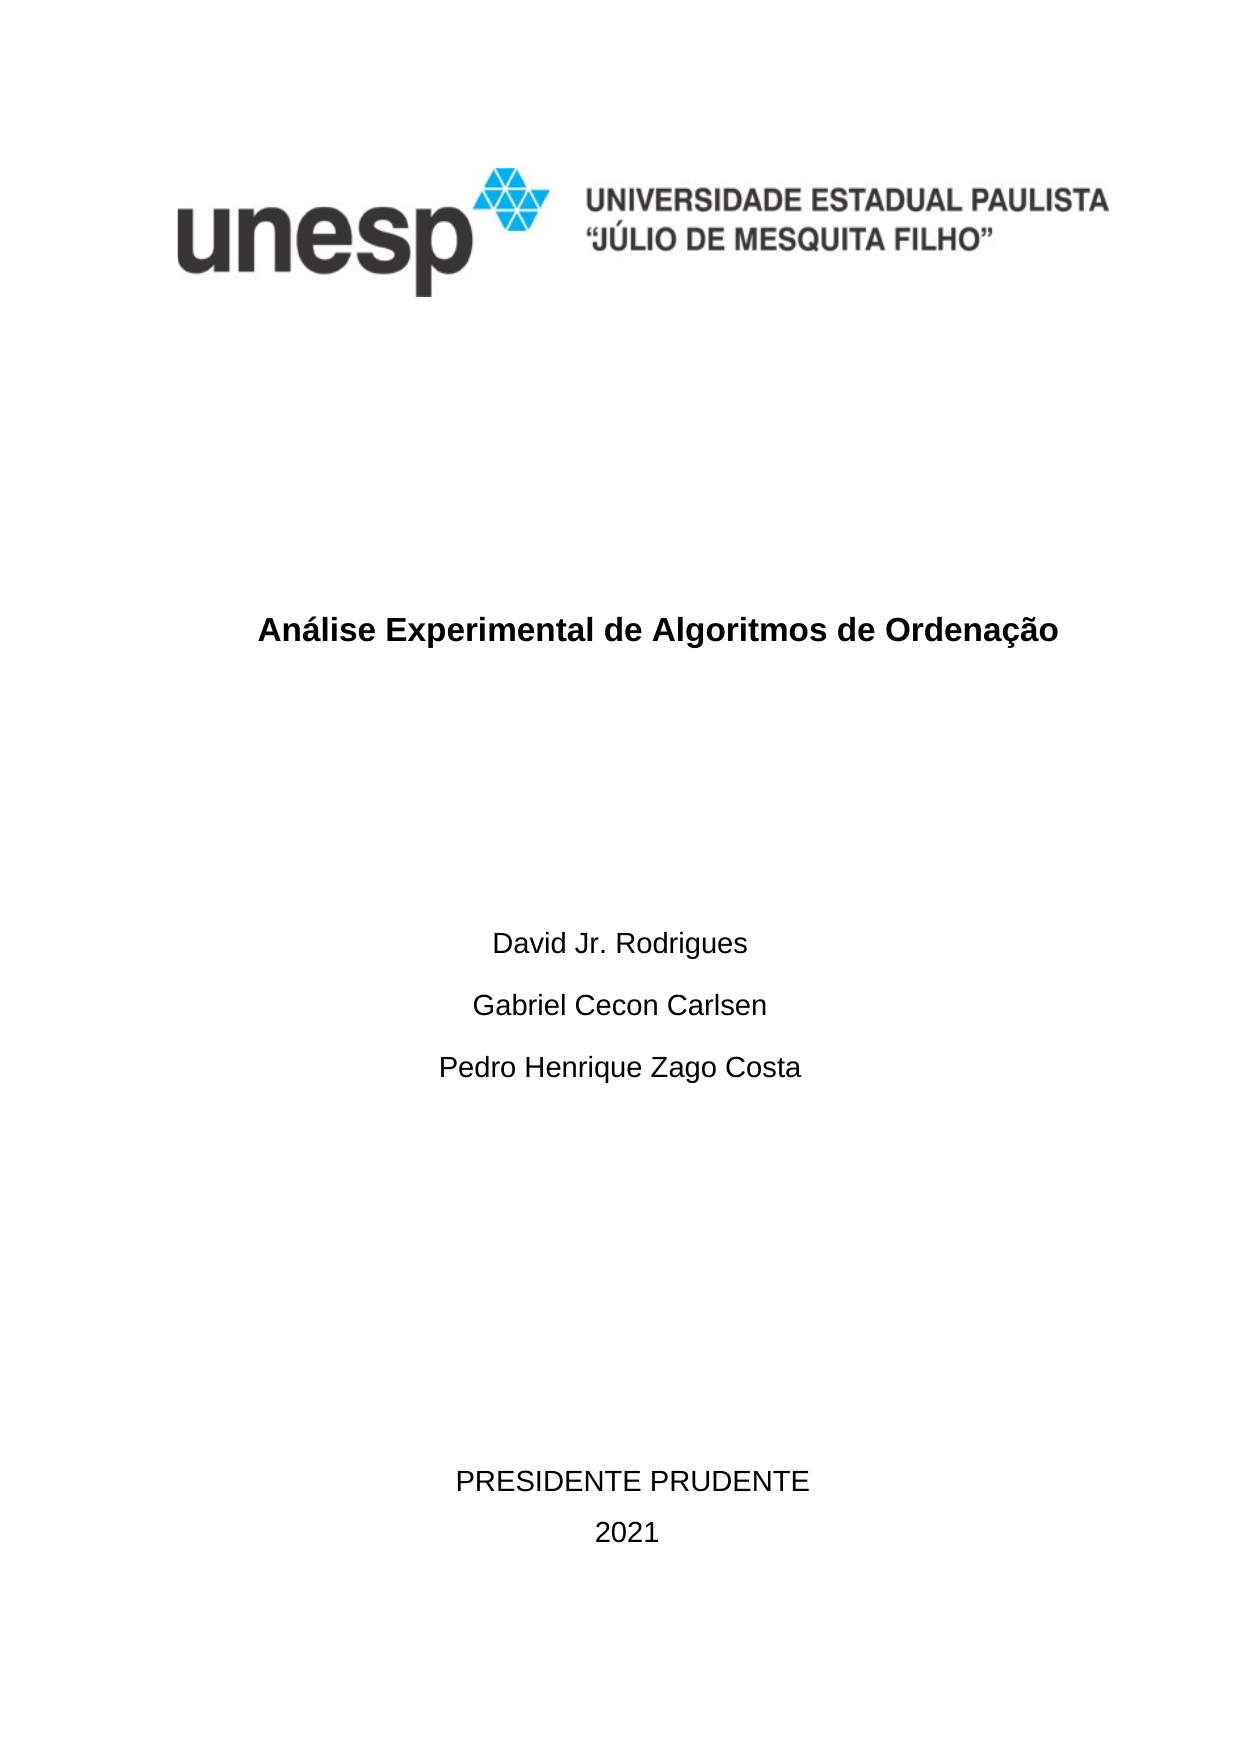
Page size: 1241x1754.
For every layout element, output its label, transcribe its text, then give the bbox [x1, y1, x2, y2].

text David Jr. Rodrigues [177, 926, 1063, 959]
picture [177, 168, 1109, 297]
text 2021 [177, 1515, 1068, 1548]
text Análise Experimental de Algoritmos de Ordenação [257, 610, 1114, 649]
text Pedro Henrique Zago Costa [177, 1050, 1063, 1083]
text PRESIDENTE PRUDENTE [177, 1464, 1069, 1498]
text Gabriel Cecon Carlsen [177, 988, 1063, 1021]
